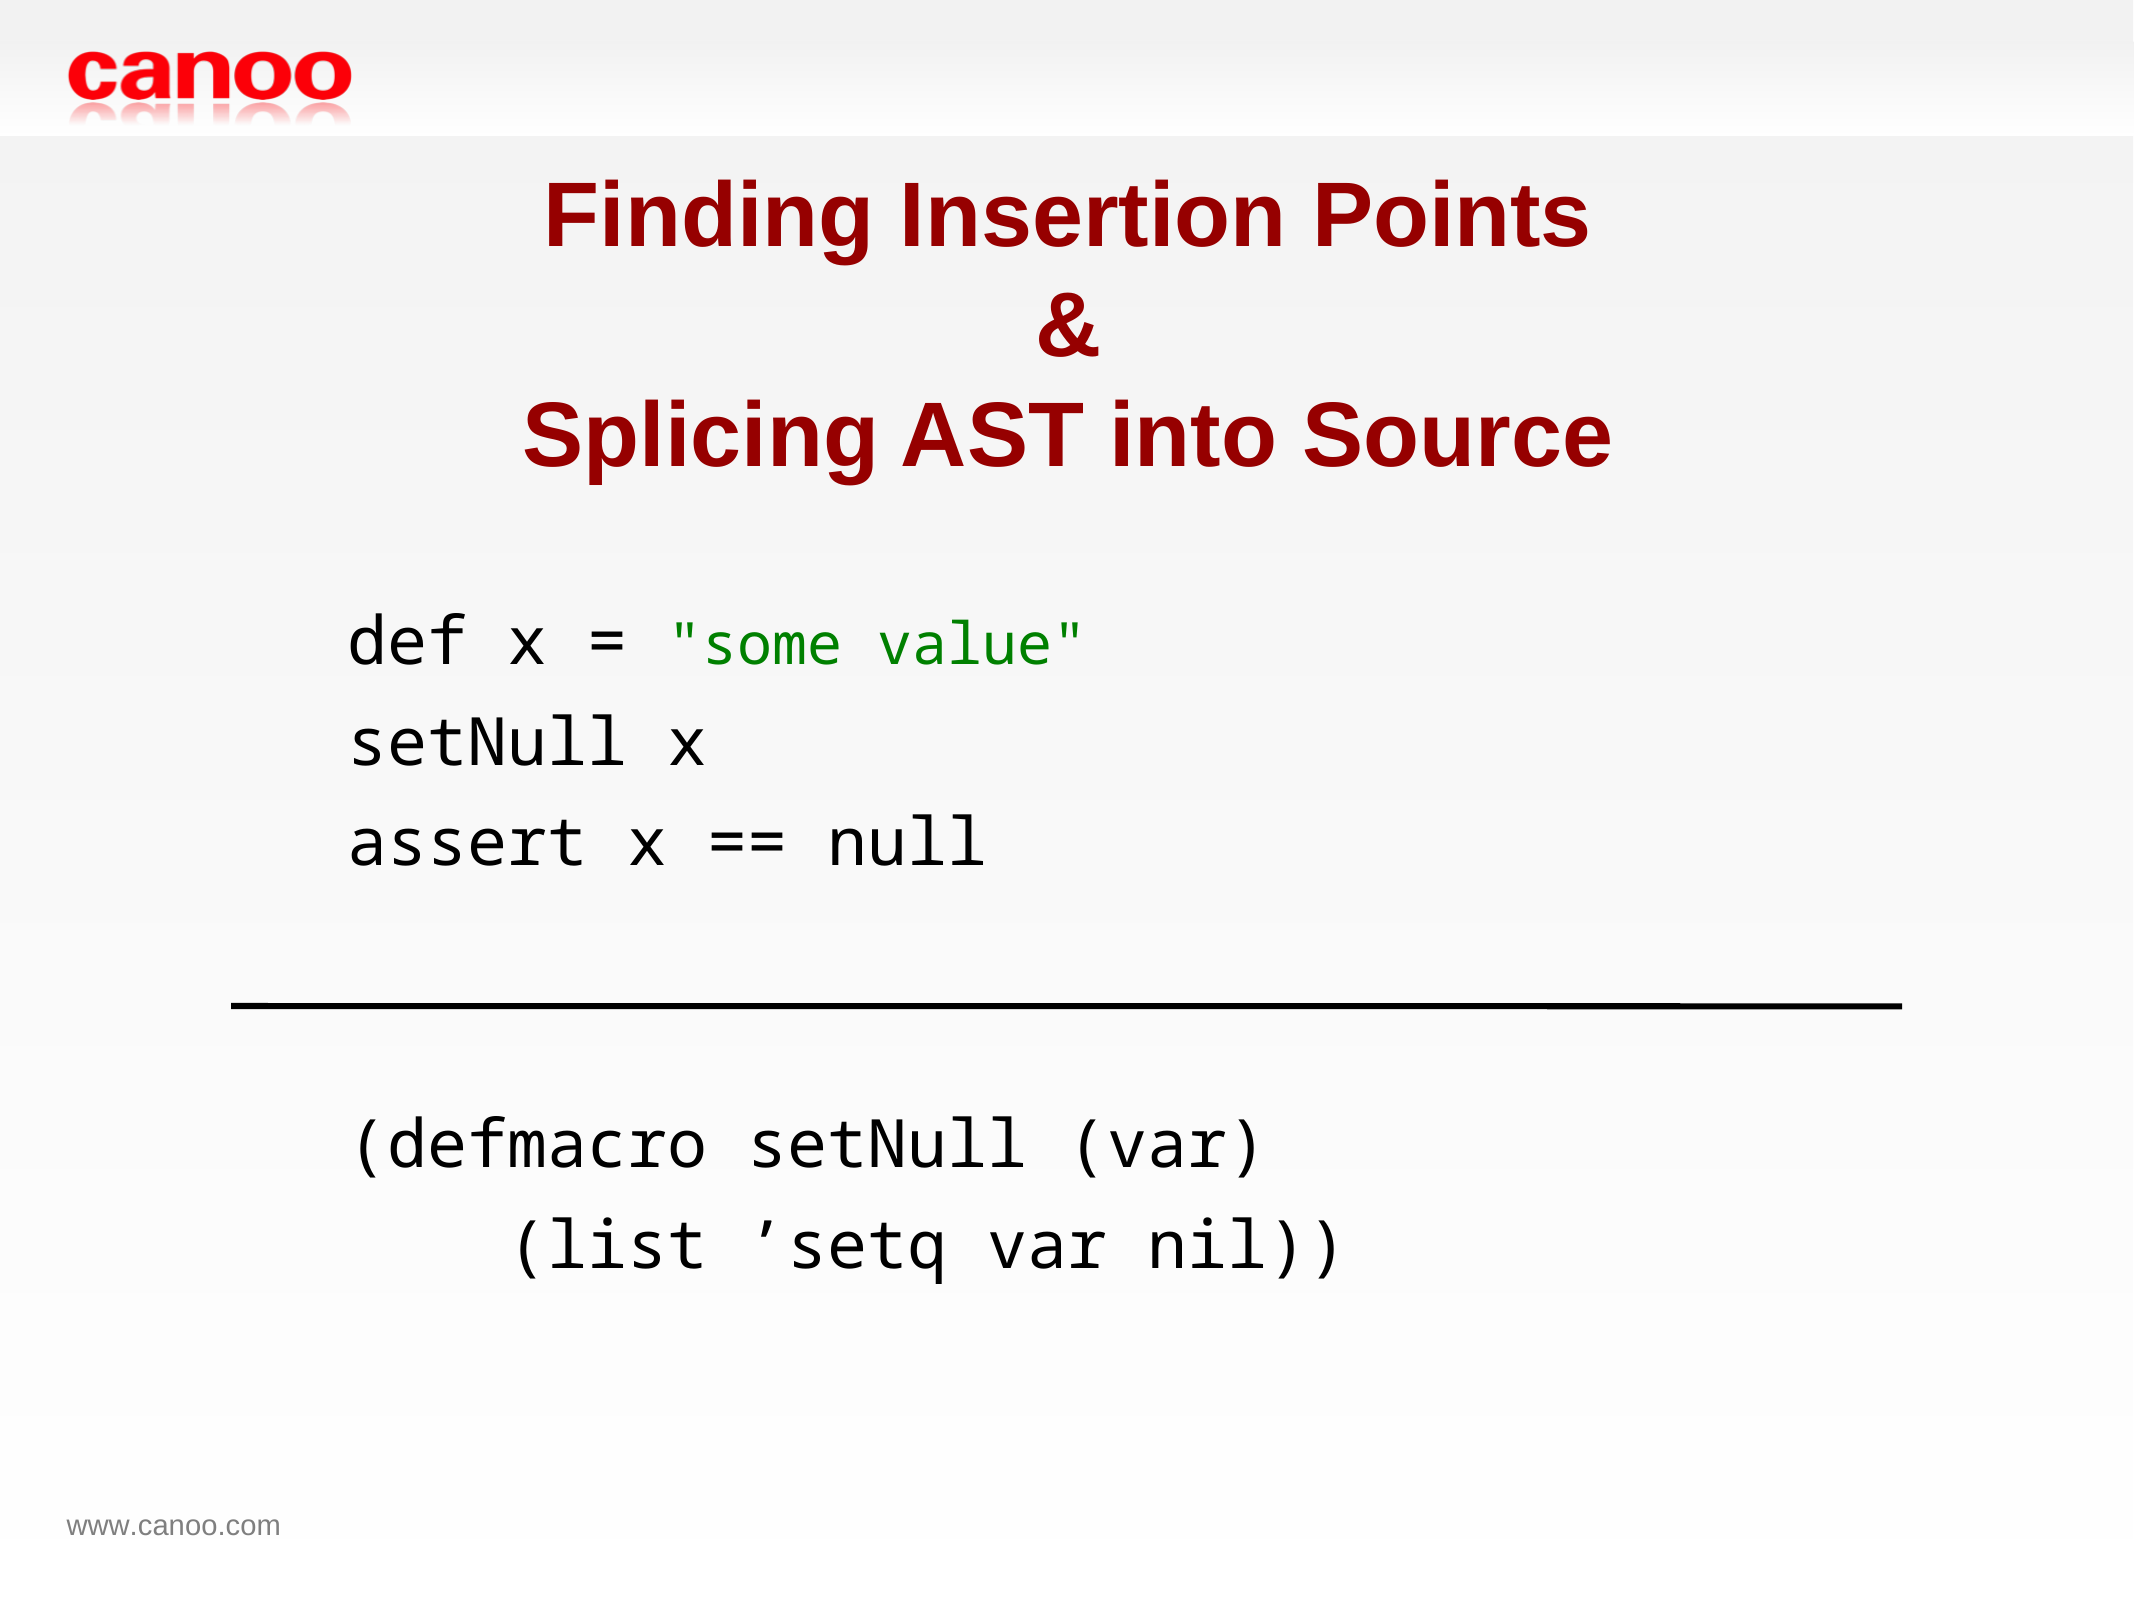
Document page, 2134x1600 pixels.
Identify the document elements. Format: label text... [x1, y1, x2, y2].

subtitle def x = "some value" setNull x assert x == null (defmacro setNull (var) (list ’setq var nil)) [347, 1010, 1786, 1461]
subtitle def x = "some value" setNull x assert x == null (defmacro setNull (var) (list ’setq var nil)) [347, 494, 1786, 1003]
title Finding Insertion Points & Splicing AST into Source [62, 146, 2076, 494]
picture [65, 48, 353, 146]
